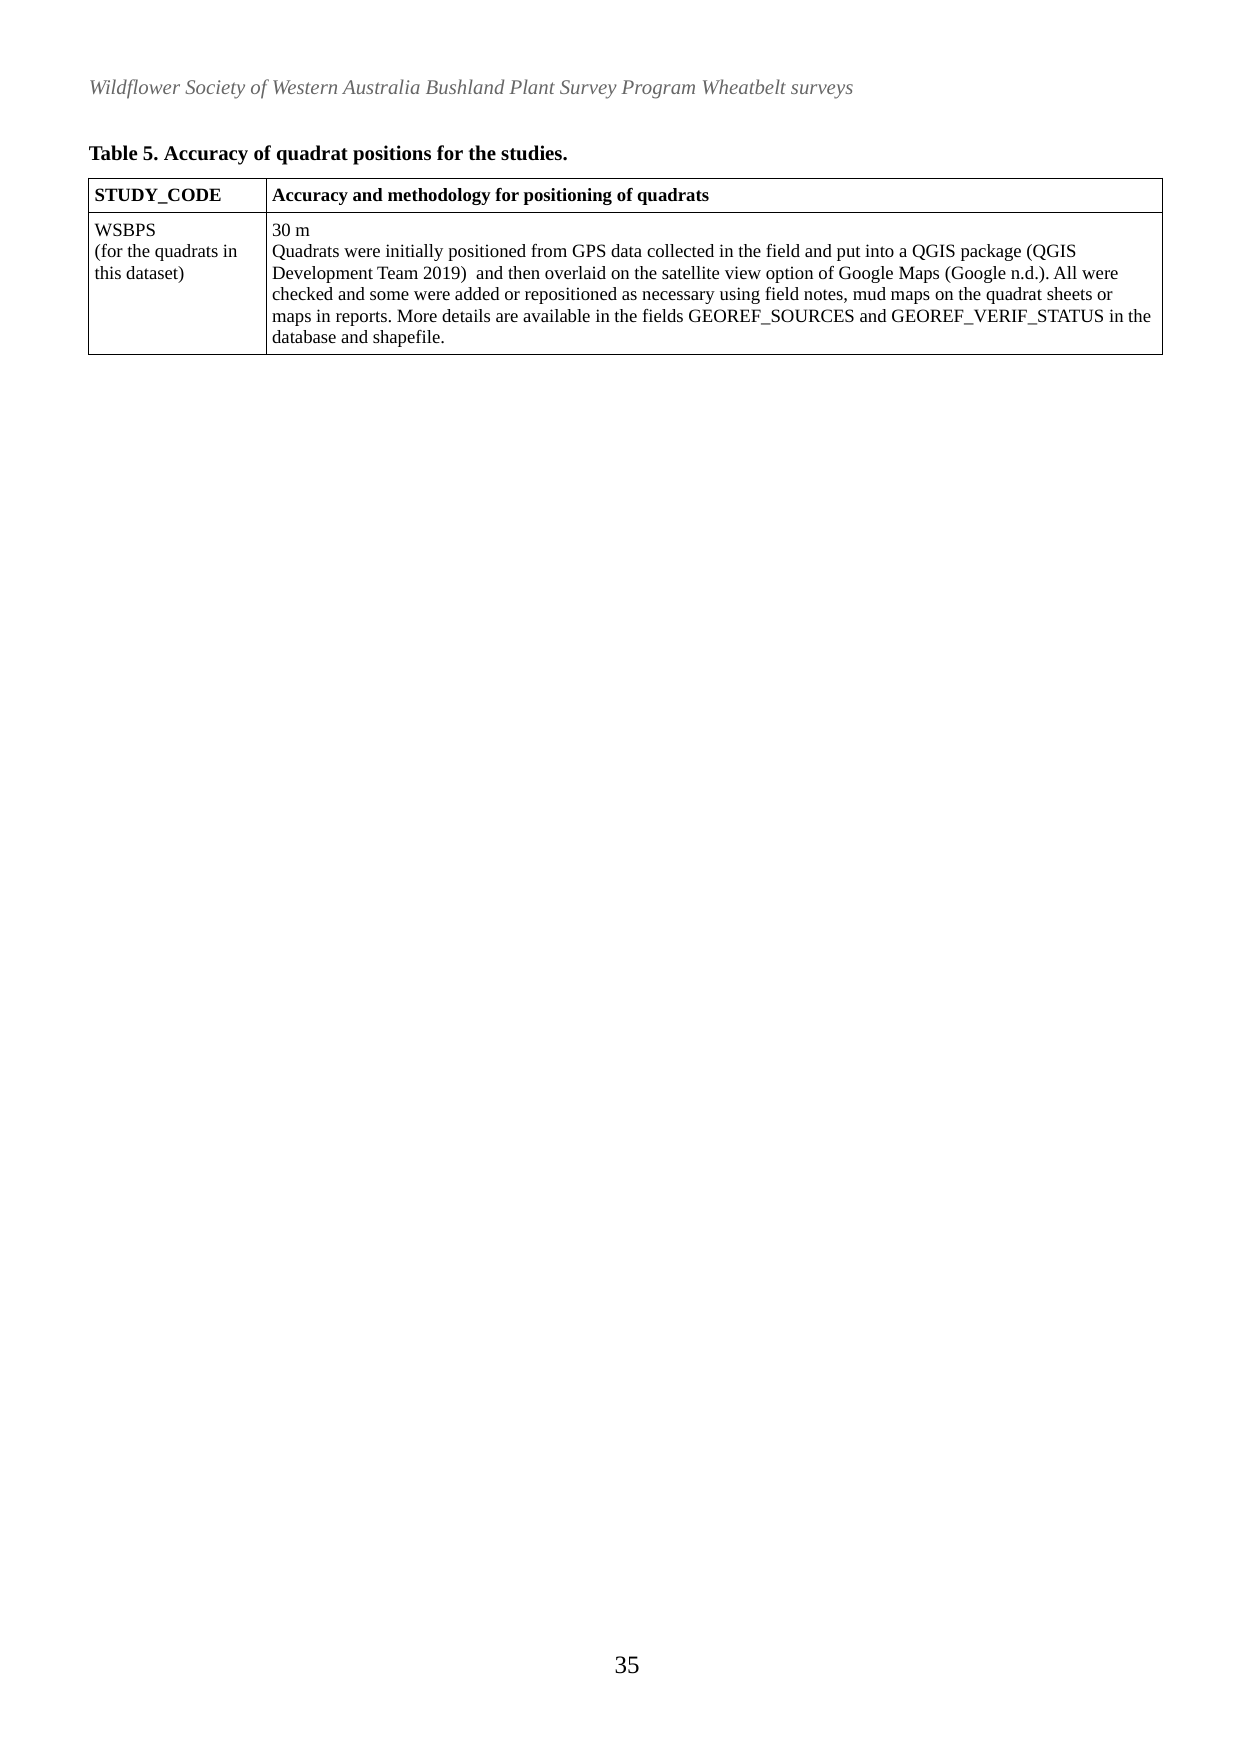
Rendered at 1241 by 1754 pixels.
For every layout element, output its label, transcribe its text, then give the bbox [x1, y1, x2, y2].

table_cell WSBPS (for the quadrats in this dataset) [89, 213, 266, 353]
table_header STUDY_CODE [89, 179, 266, 212]
table_cell 30 m Quadrats were initially positioned from GPS data collected in the field and put into a QGIS package (QGIS Development Team 2019) and then overlaid on the satellite view option of Google Maps (Google n.d.). All were checked and some were added or repositioned as necessary using field notes, mud maps on the quadrat sheets or maps in reports. More details are available in the fields GEOREF_SOURCES and GEOREF_VERIF_STATUS in the database and shapefile. [267, 213, 1162, 353]
subtitle Table 5. Accuracy of quadrat positions for the studies. [88, 141, 1165, 165]
table_header Accuracy and methodology for positioning of quadrats [267, 179, 1162, 212]
